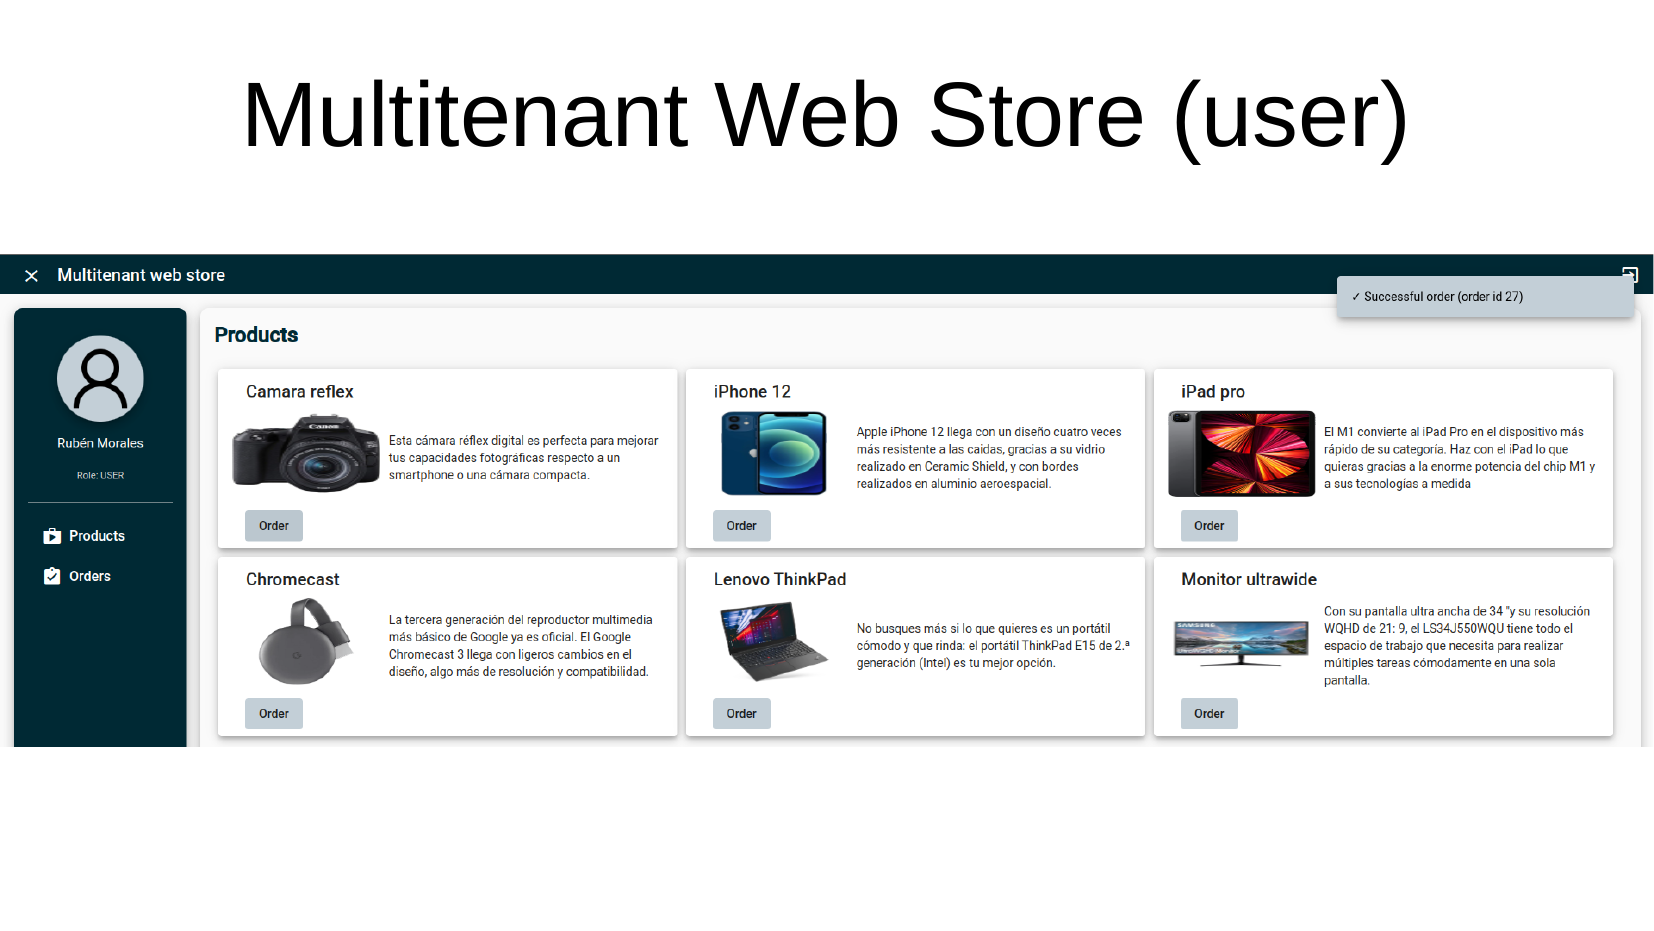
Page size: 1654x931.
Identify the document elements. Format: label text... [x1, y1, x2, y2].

picture [118, 273, 124, 280]
picture [53, 336, 148, 432]
picture [44, 529, 61, 543]
picture [98, 439, 110, 447]
picture [207, 273, 213, 280]
picture [0, 268, 1654, 748]
picture [59, 269, 71, 280]
picture [75, 531, 80, 540]
picture [127, 273, 133, 280]
picture [125, 439, 132, 447]
title Multitenant Web Store (user) [82, 37, 1571, 193]
picture [96, 531, 101, 540]
picture [89, 572, 101, 580]
picture [44, 568, 60, 584]
picture [83, 534, 93, 540]
picture [151, 273, 161, 280]
picture [164, 273, 170, 280]
